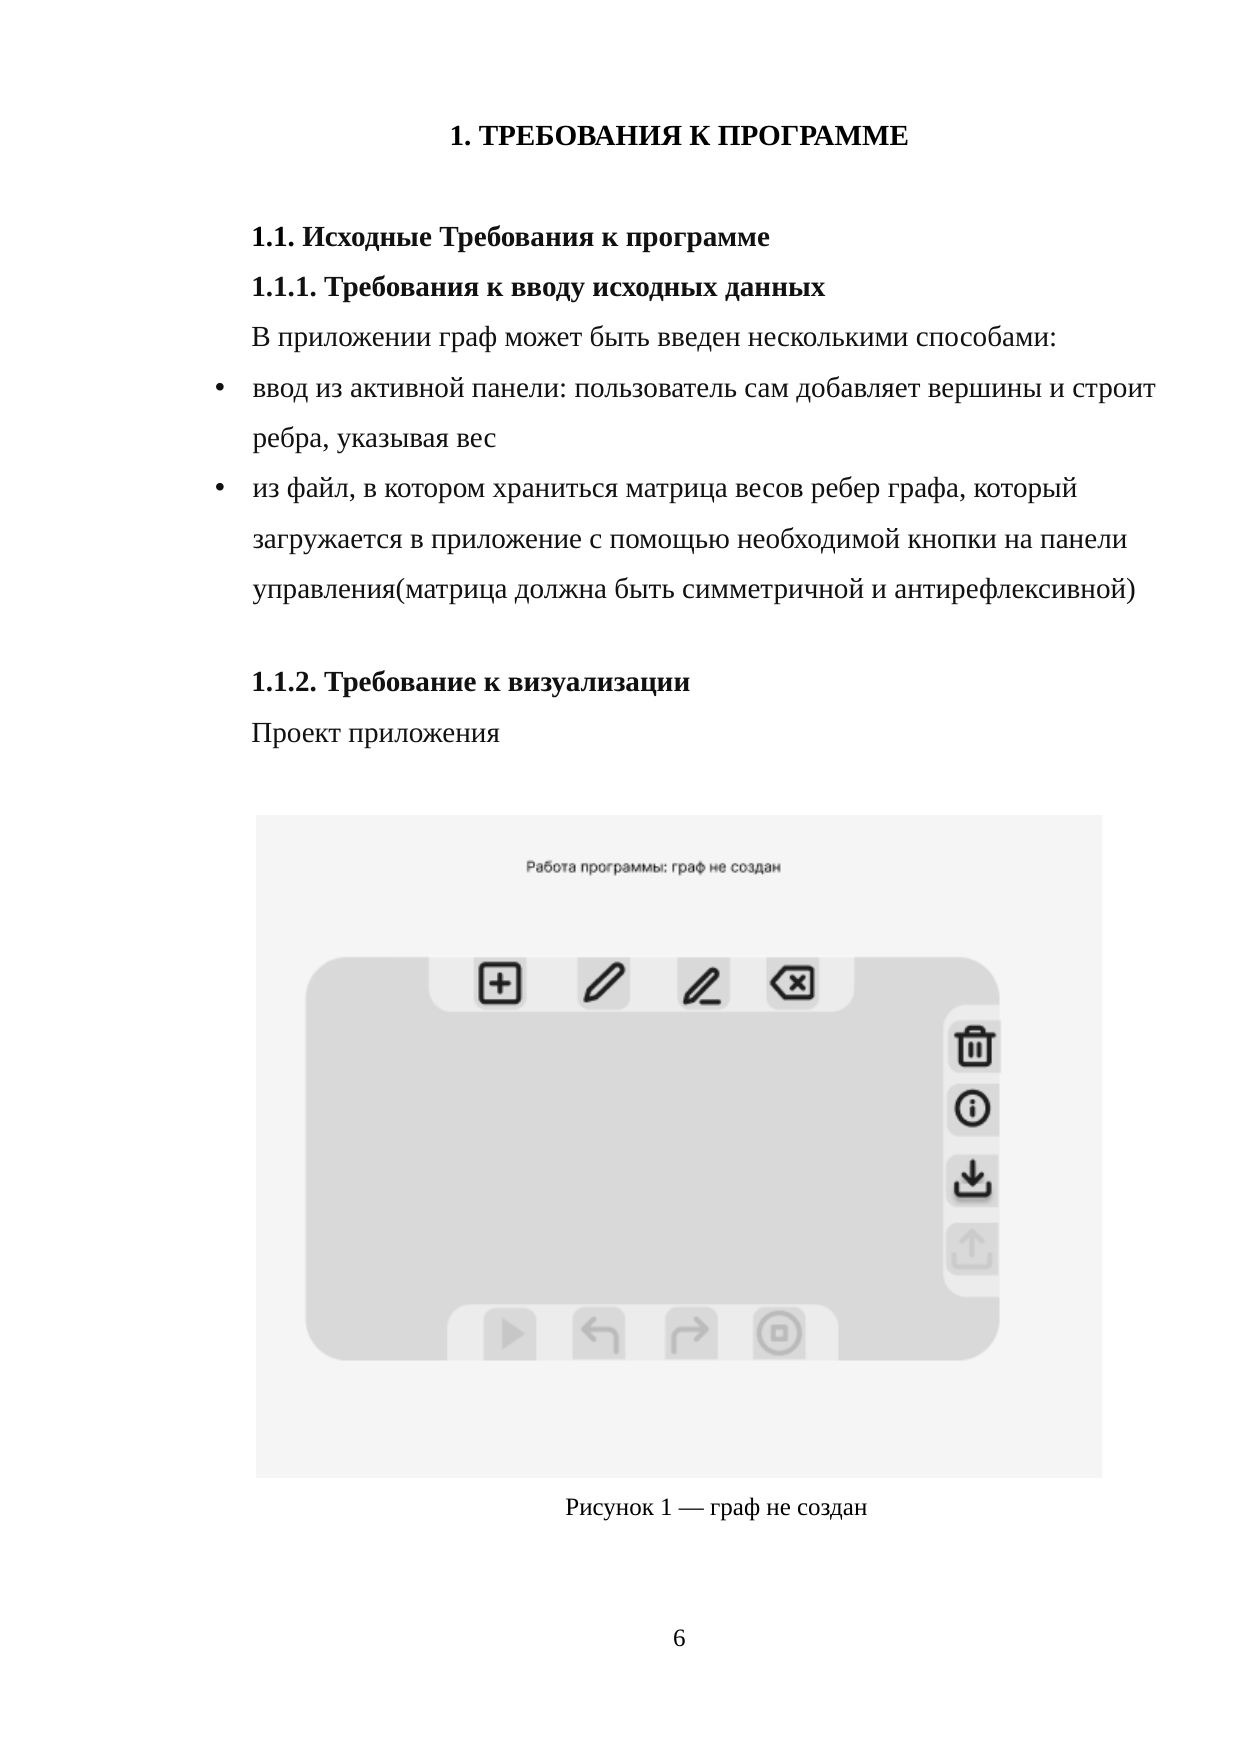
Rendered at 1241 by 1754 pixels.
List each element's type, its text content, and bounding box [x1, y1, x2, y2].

text 1. требования к программе [177, 118, 1181, 152]
text В приложении граф может быть введен несколькими способами: [177, 319, 1181, 353]
list ввод из активной панели: пользователь сам добавляет вершины и строит ребра, указывая вес [215, 370, 1181, 454]
text 1.1. Исходные Требования к программе [177, 219, 1181, 252]
text Рисунок 1 — граф не создан [177, 1153, 1181, 1521]
text 1.1.1. Требования к вводу исходных данных [177, 269, 1181, 303]
picture [255, 815, 1103, 1478]
text 1.1.2. Требование к визуализации [177, 664, 1181, 698]
list из файл, в котором храниться матрица весов ребер графа, который загружается в приложение с помощью необходимой кнопки на панели управления(матрица должна быть симметричной и антирефлексивной) [215, 470, 1181, 605]
text Проект приложения [177, 715, 1181, 748]
